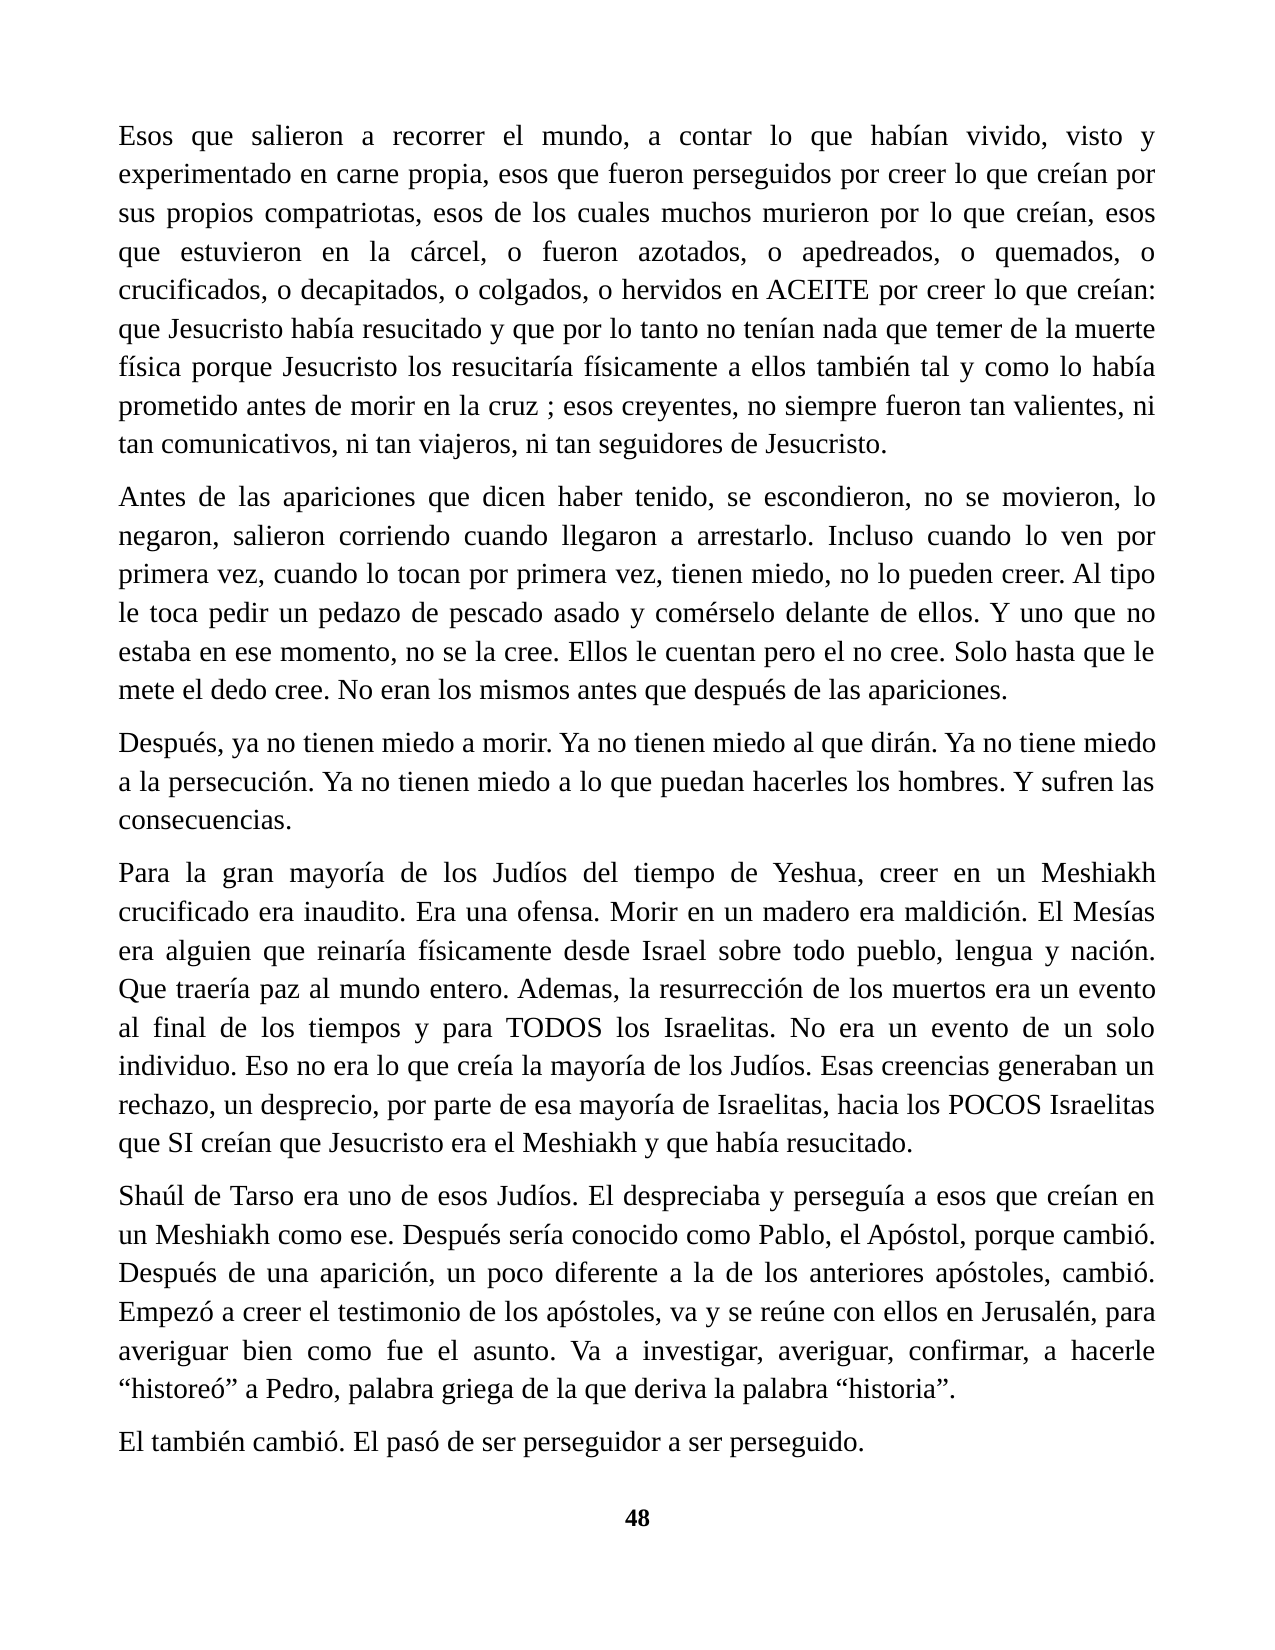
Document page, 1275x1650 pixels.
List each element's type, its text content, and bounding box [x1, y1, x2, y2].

text Shaúl de Tarso era uno de esos Judíos. El despreciaba y perseguía a esos que creían en un Meshiakh como ese. Después sería conocido como Pablo, el Apóstol, porque cambió. Después de una aparición, un poco diferente a la de los anteriores apóstoles, cambió. Empezó a creer el testimonio de los apóstoles, va y se reúne con ellos en Jerusalén, para averiguar bien como fue el asunto. Va a investigar, averiguar, confirmar, a hacerle “historeó” a Pedro, palabra griega de la que deriva la palabra “historia”. [118, 1178, 1157, 1405]
text Para la gran mayoría de los Judíos del tiempo de Yeshua, creer en un Meshiakh crucificado era inaudito. Era una ofensa. Morir en un madero era maldición. El Mesías era alguien que reinaría físicamente desde Israel sobre todo pueblo, lengua y nación. Que traería paz al mundo entero. Ademas, la resurrección de los muertos era un evento al final de los tiempos y para TODOS los Israelitas. No era un evento de un solo individuo. Eso no era lo que creía la mayoría de los Judíos. Esas creencias generaban un rechazo, un desprecio, por parte de esa mayoría de Israelitas, hacia los POCOS Israelitas que SI creían que Jesucristo era el Meshiakh y que había resucitado. [118, 856, 1157, 1159]
text Esos que salieron a recorrer el mundo, a contar lo que habían vivido, visto y experimentado en carne propia, esos que fueron perseguidos por creer lo que creían por sus propios compatriotas, esos de los cuales muchos murieron por lo que creían, esos que estuvieron en la cárcel, o fueron azotados, o apedreados, o quemados, o crucificados, o decapitados, o colgados, o hervidos en ACEITE por creer lo que creían: que Jesucristo había resucitado y que por lo tanto no tenían nada que temer de la muerte física porque Jesucristo los resucitaría físicamente a ellos también tal y como lo había prometido antes de morir en la cruz ; esos creyentes, no siempre fueron tan valientes, ni tan comunicativos, ni tan viajeros, ni tan seguidores de Jesucristo. [118, 118, 1157, 460]
text El también cambió. El pasó de ser perseguidor a ser perseguido. [118, 1424, 1157, 1458]
text Antes de las apariciones que dicen haber tenido, se escondieron, no se movieron, lo negaron, salieron corriendo cuando llegaron a arrestarlo. Incluso cuando lo ven por primera vez, cuando lo tocan por primera vez, tienen miedo, no lo pueden creer. Al tipo le toca pedir un pedazo de pescado asado y comérselo delante de ellos. Y uno que no estaba en ese momento, no se la cree. Ellos le cuentan pero el no cree. Solo hasta que le mete el dedo cree. No eran los mismos antes que después de las apariciones. [118, 479, 1157, 706]
text Después, ya no tienen miedo a morir. Ya no tienen miedo al que dirán. Ya no tiene miedo a la persecución. Ya no tienen miedo a lo que puedan hacerles los hombres. Y sufren las consecuencias. [118, 725, 1157, 836]
